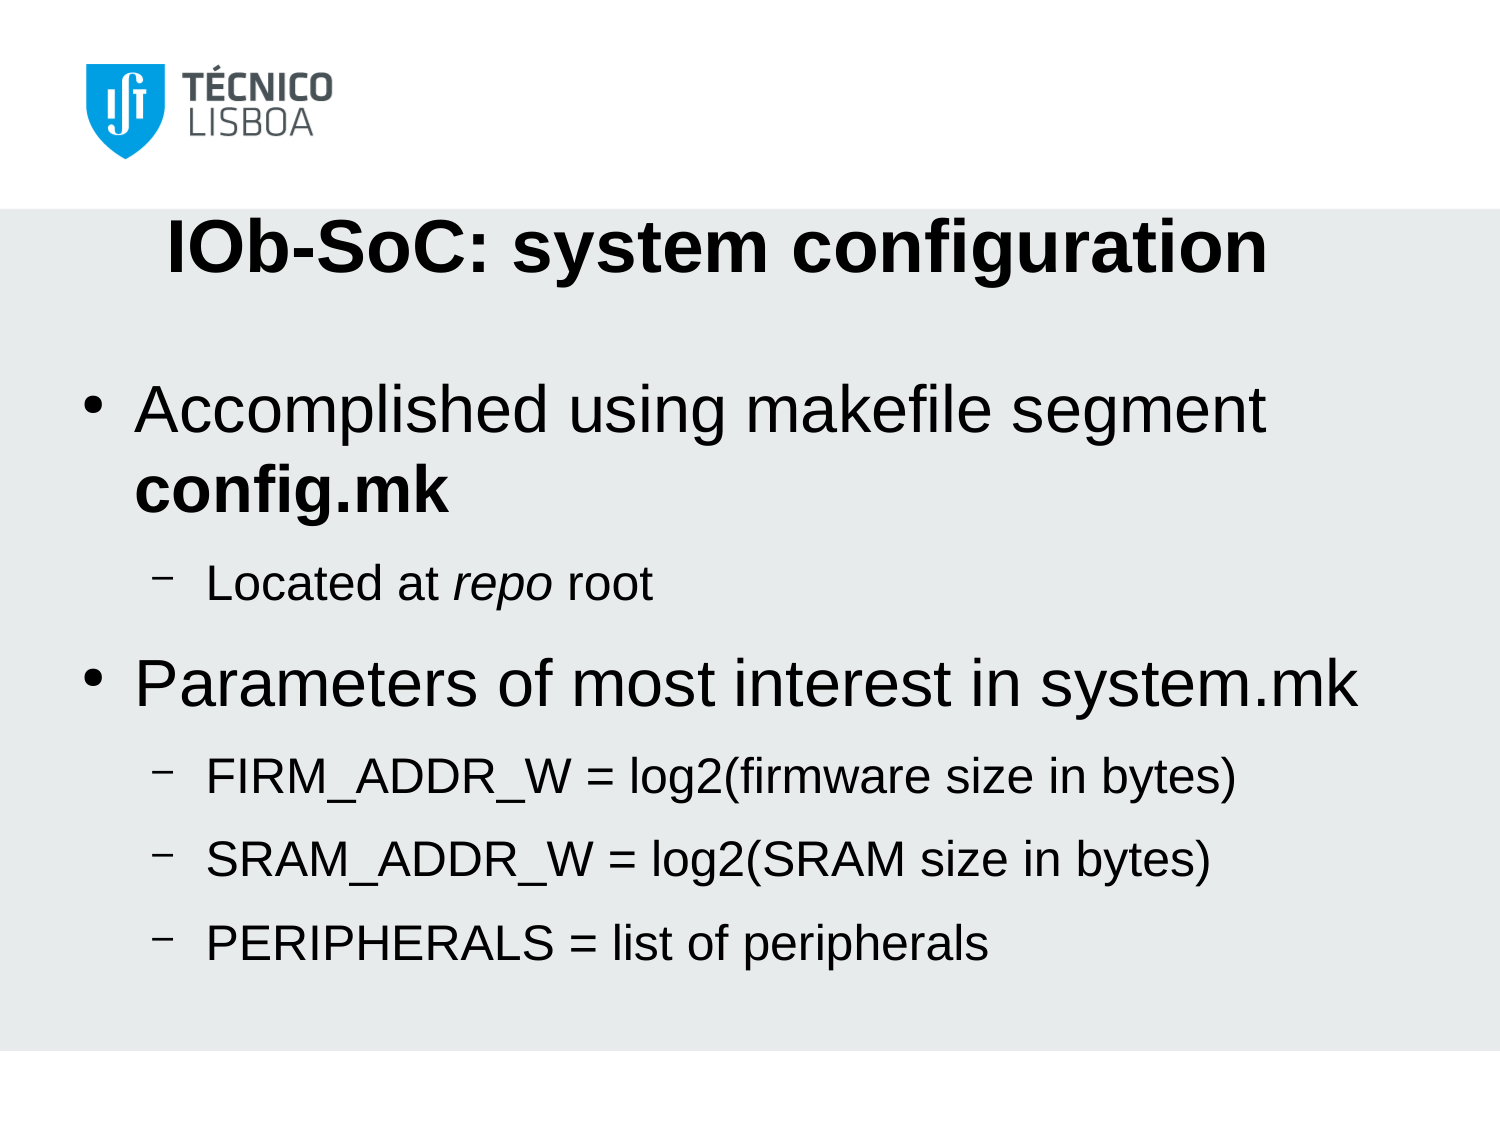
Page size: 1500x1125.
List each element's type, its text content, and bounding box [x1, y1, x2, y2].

picture [0, 0, 1500, 1125]
title IOb-SoC: system configuration [151, 171, 1408, 314]
list Accomplished using makefile segment config.mk Located at repo root Parameters of most interest in system.mk FIRM_ADDR_W = log2(firmware size in bytes) SRAM_ADDR_W = log2(SRAM size in bytes) PERIPHERALS = list of peripherals [63, 366, 1477, 1028]
